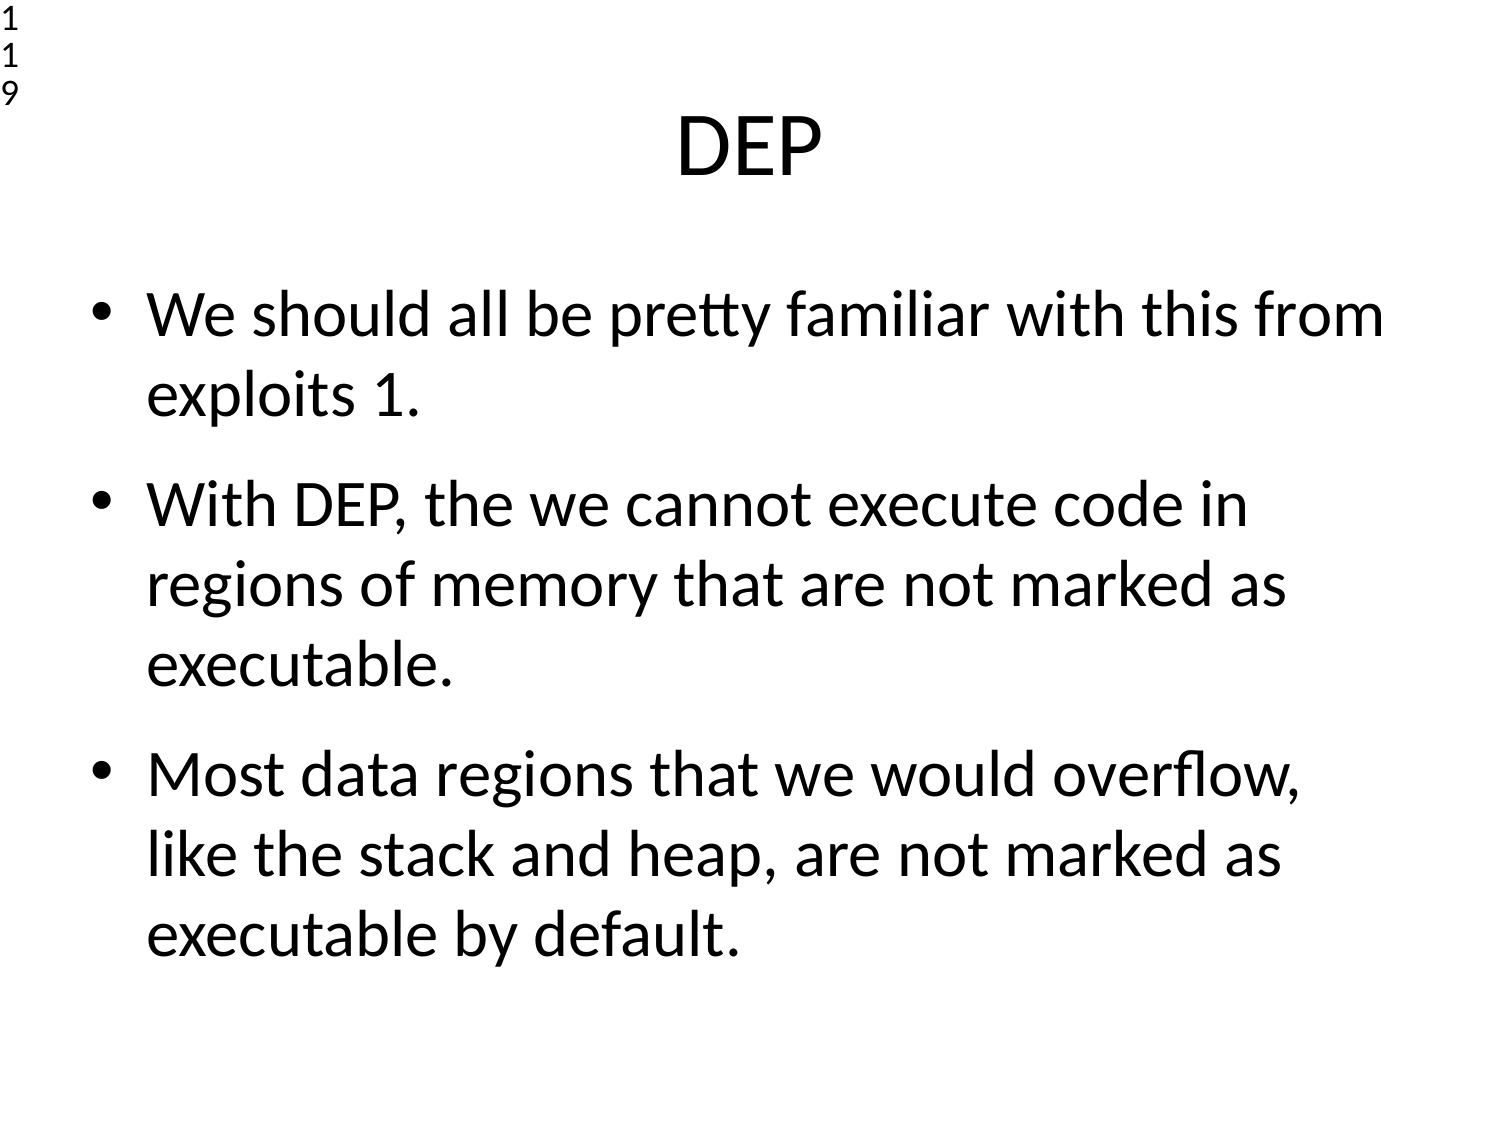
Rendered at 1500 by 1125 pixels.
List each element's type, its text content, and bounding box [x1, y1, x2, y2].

list We should all be pretty familiar with this from exploits 1. With DEP, the we cannot execute code in regions of memory that are not marked as executable. Most data regions that we would overflow, like the stack and heap, are not marked as executable by default. [75, 262, 1425, 1005]
title DEP [75, 45, 1425, 233]
